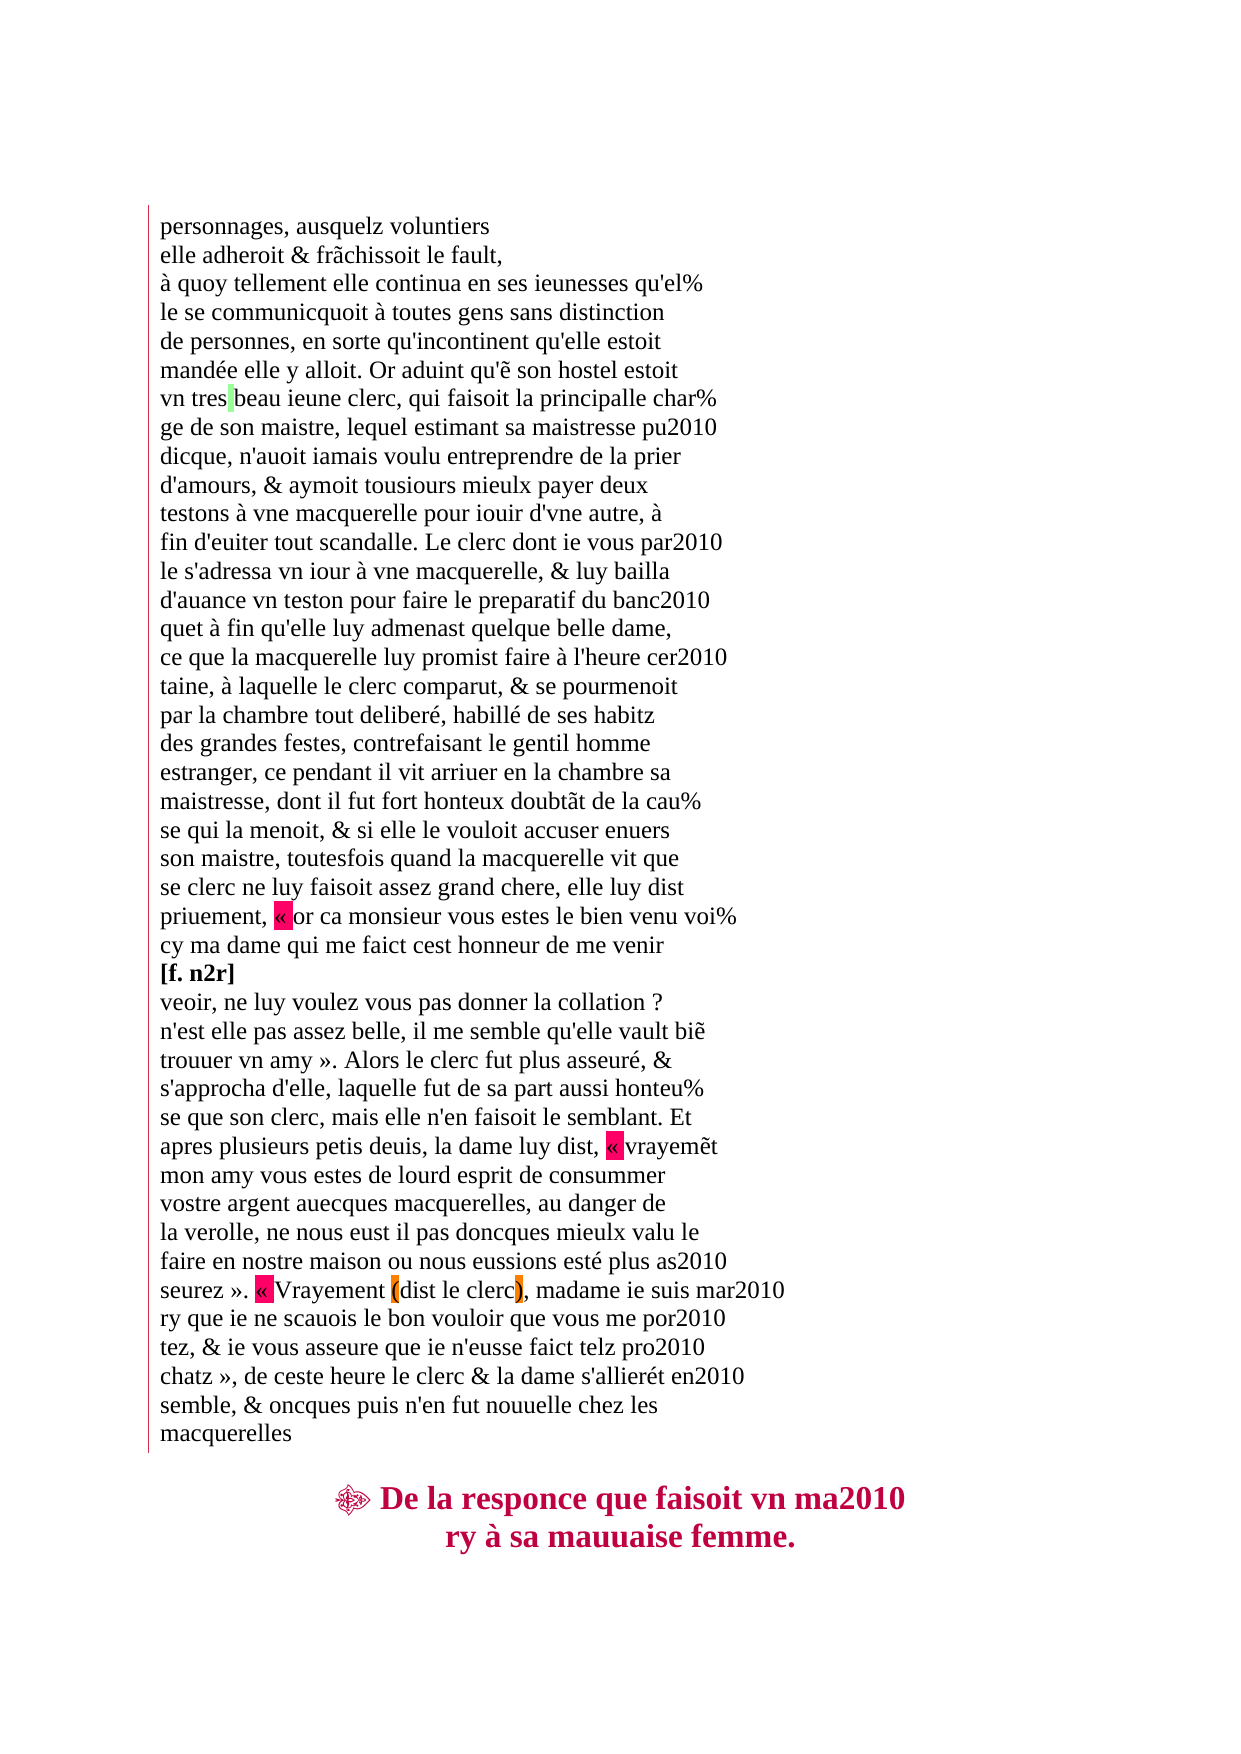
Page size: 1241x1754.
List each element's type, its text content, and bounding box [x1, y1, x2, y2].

text ❧ De la responce que faisoit vn ma2010 ry à sa mauuaise femme. [148, 1478, 1093, 1555]
text personnages, ausquelz voluntiers elle adheroit & frãchissoit le fault, à quoy tellement elle continua en ses ieunesses qu'el% le se communicquoit à toutes gens sans distinction de personnes, en sorte qu'incontinent qu'elle estoit mandée elle y alloit. Or aduint qu'ẽ son hostel estoit vn tres beau ieune clerc, qui faisoit la principalle char% ge de son maistre, lequel estimant sa maistresse pu2010 dicque, n'auoit iamais voulu entreprendre de la prier d'amours, & aymoit tousiours mieulx payer deux testons à vne macquerelle pour iouir d'vne autre, à fin d'euiter tout scandalle. Le clerc dont ie vous par2010 le s'adressa vn iour à vne macquerelle, & luy bailla d'auance vn teston pour faire le preparatif du banc2010 quet à fin qu'elle luy admenast quelque belle dame, ce que la macquerelle luy promist faire à l'heure cer2010 taine, à laquelle le clerc comparut, & se pourmenoit par la chambre tout deliberé, habillé de ses habitz des grandes festes, contrefaisant le gentil homme estranger, ce pendant il vit arriuer en la chambre sa maistresse, dont il fut fort honteux doubtãt de la cau% se qui la menoit, & si elle le vouloit accuser enuers son maistre, toutesfois quand la macquerelle vit que se clerc ne luy faisoit assez grand chere, elle luy dist priuement, « or ca monsieur vous estes le bien venu voi% cy ma dame qui me faict cest honneur de me venir [f. n2r] veoir, ne luy voulez vous pas donner la collation ? n'est elle pas assez belle, il me semble qu'elle vault biẽ trouuer vn amy ». Alors le clerc fut plus asseuré, & s'approcha d'elle, laquelle fut de sa part aussi honteu% se que son clerc, mais elle n'en faisoit le semblant. Et apres plusieurs petis deuis, la dame luy dist, « vrayemẽt mon amy vous estes de lourd esprit de consummer vostre argent auecques macquerelles, au danger de la verolle, ne nous eust il pas doncques mieulx valu le faire en nostre maison ou nous eussions esté plus as2010 seurez ». « Vrayement (dist le clerc), madame ie suis mar2010 ry que ie ne scauois le bon vouloir que vous me por2010 tez, & ie vous asseure que ie n'eusse faict telz pro2010 chatz », de ceste heure le clerc & la dame s'allierét en2010 semble, & oncques puis n'en fut nouuelle chez les macquerelles [149, 205, 1093, 1453]
